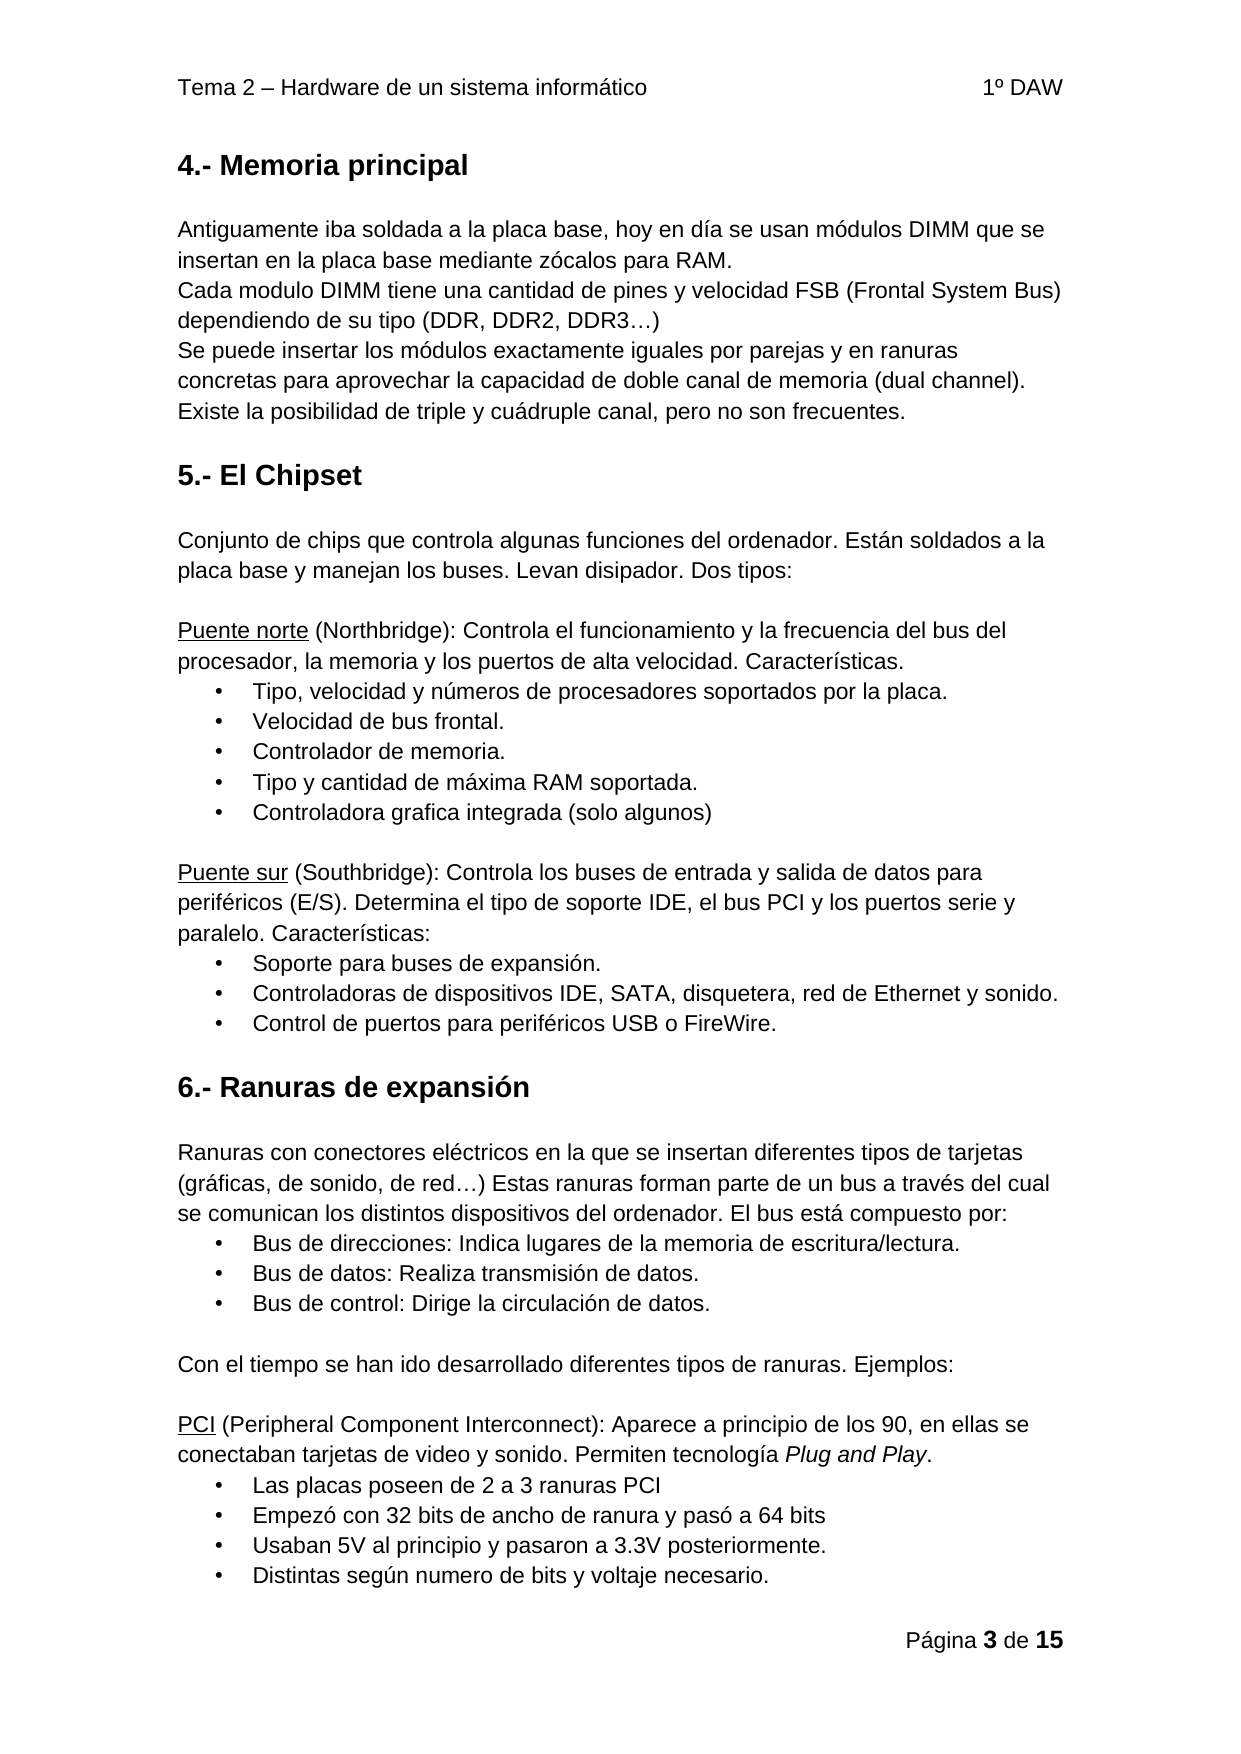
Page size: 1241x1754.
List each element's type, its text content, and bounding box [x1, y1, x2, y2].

list Tipo, velocidad y números de procesadores soportados por la placa. [215, 678, 1063, 704]
list Controladora grafica integrada (solo algunos) [215, 799, 1063, 825]
list Bus de control: Dirige la circulación de datos. [215, 1290, 1063, 1317]
list Conjunto de chips que controla algunas funciones del ordenador. Están soldados a la placa base y manejan los buses. Levan disipador. Dos tipos: [177, 527, 1063, 583]
list Antiguamente iba soldada a la placa base, hoy en día se usan módulos DIMM que se insertan en la placa base mediante zócalos para RAM. [177, 216, 1063, 273]
list Las placas poseen de 2 a 3 ranuras PCI [215, 1472, 1063, 1498]
list Puente norte (Northbridge): Controla el funcionamiento y la frecuencia del bus del procesador, la memoria y los puertos de alta velocidad. Características. [177, 617, 1063, 674]
list Cada modulo DIMM tiene una cantidad de pines y velocidad FSB (Frontal System Bus) dependiendo de su tipo (DDR, DDR2, DDR3…) [177, 277, 1063, 333]
list Ranuras con conectores eléctricos en la que se insertan diferentes tipos de tarjetas (gráficas, de sonido, de red…) Estas ranuras forman parte de un bus a través del cual se comunican los distintos dispositivos del ordenador. El bus está compuesto por: [177, 1139, 1063, 1226]
list 4.- Memoria principal [177, 148, 1063, 181]
list Bus de direcciones: Indica lugares de la memoria de escritura/lectura. [215, 1230, 1063, 1256]
list Usaban 5V al principio y pasaron a 3.3V posteriormente. [215, 1532, 1063, 1558]
list Empezó con 32 bits de ancho de ranura y pasó a 64 bits [215, 1502, 1063, 1528]
list PCI (Peripheral Component Interconnect): Aparece a principio de los 90, en ellas se conectaban tarjetas de video y sonido. Permiten tecnología Plug and Play. [177, 1411, 1063, 1468]
list Velocidad de bus frontal. [215, 708, 1063, 734]
list Controlador de memoria. [215, 738, 1063, 764]
list Puente sur (Southbridge): Controla los buses de entrada y salida de datos para periféricos (E/S). Determina el tipo de soporte IDE, el bus PCI y los puertos serie y paralelo. Características: [177, 859, 1063, 946]
list Tipo y cantidad de máxima RAM soportada. [215, 768, 1063, 795]
list Soporte para buses de expansión. [215, 950, 1063, 976]
list Bus de datos: Realiza transmisión de datos. [215, 1260, 1063, 1286]
list Controladoras de dispositivos IDE, SATA, disquetera, red de Ethernet y sonido. [215, 980, 1063, 1006]
list Se puede insertar los módulos exactamente iguales por parejas y en ranuras concretas para aprovechar la capacidad de doble canal de memoria (dual channel). Existe la posibilidad de triple y cuádruple canal, pero no son frecuentes. [177, 337, 1063, 424]
list Control de puertos para periféricos USB o FireWire. [215, 1010, 1063, 1036]
list Con el tiempo se han ido desarrollado diferentes tipos de ranuras. Ejemplos: [177, 1351, 1063, 1377]
list 5.- El Chipset [177, 458, 1063, 492]
list 6.- Ranuras de expansión [177, 1071, 1063, 1104]
list Distintas según numero de bits y voltaje necesario. [215, 1562, 1063, 1588]
